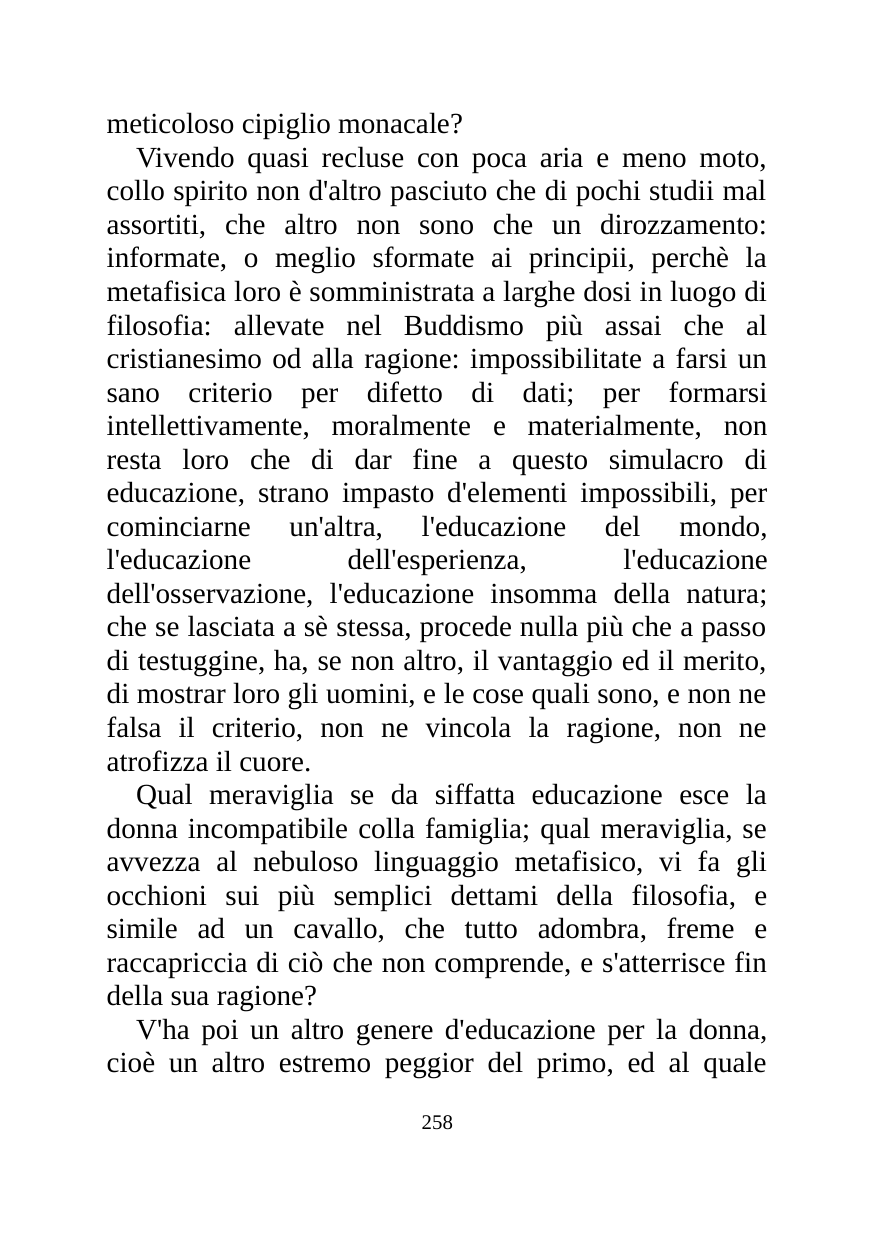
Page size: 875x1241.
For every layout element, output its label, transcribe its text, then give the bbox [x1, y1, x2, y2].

text meticoloso cipiglio monacale? [106, 106, 768, 140]
text V'ha poi un altro genere d'educazione per la donna, cioè un altro estremo peggior del primo, ed al quale [106, 1012, 768, 1079]
text Qual meraviglia se da siffatta educazione esce la donna incompatibile colla famiglia; qual meraviglia, se avvezza al nebuloso linguaggio metafisico, vi fa gli occhioni sui più semplici dettami della filosofia, e simile ad un cavallo, che tutto adombra, freme e raccapriccia di ciò che non comprende, e s'atterrisce fin della sua ragione? [106, 777, 768, 1012]
text Vivendo quasi recluse con poca aria e meno moto, collo spirito non d'altro pasciuto che di pochi studii mal assortiti, che altro non sono che un dirozzamento: informate, o meglio sformate ai principii, perchè la metafisica loro è somministrata a larghe dosi in luogo di filosofia: allevate nel Buddismo più assai che al cristianesimo od alla ragione: impossibilitate a farsi un sano criterio per difetto di dati; per formarsi intellettivamente, moralmente e materialmente, non resta loro che di dar fine a questo simulacro di educazione, strano impasto d'elementi impossibili, per cominciarne un'altra, l'educazione del mondo, l'educazione dell'esperienza, l'educazione dell'osservazione, l'educazione insomma della natura; che se lasciata a sè stessa, procede nulla più che a passo di testuggine, ha, se non altro, il vantaggio ed il merito, di mostrar loro gli uomini, e le cose quali sono, e non ne falsa il criterio, non ne vincola la ragione, non ne atrofizza il cuore. [106, 140, 768, 777]
